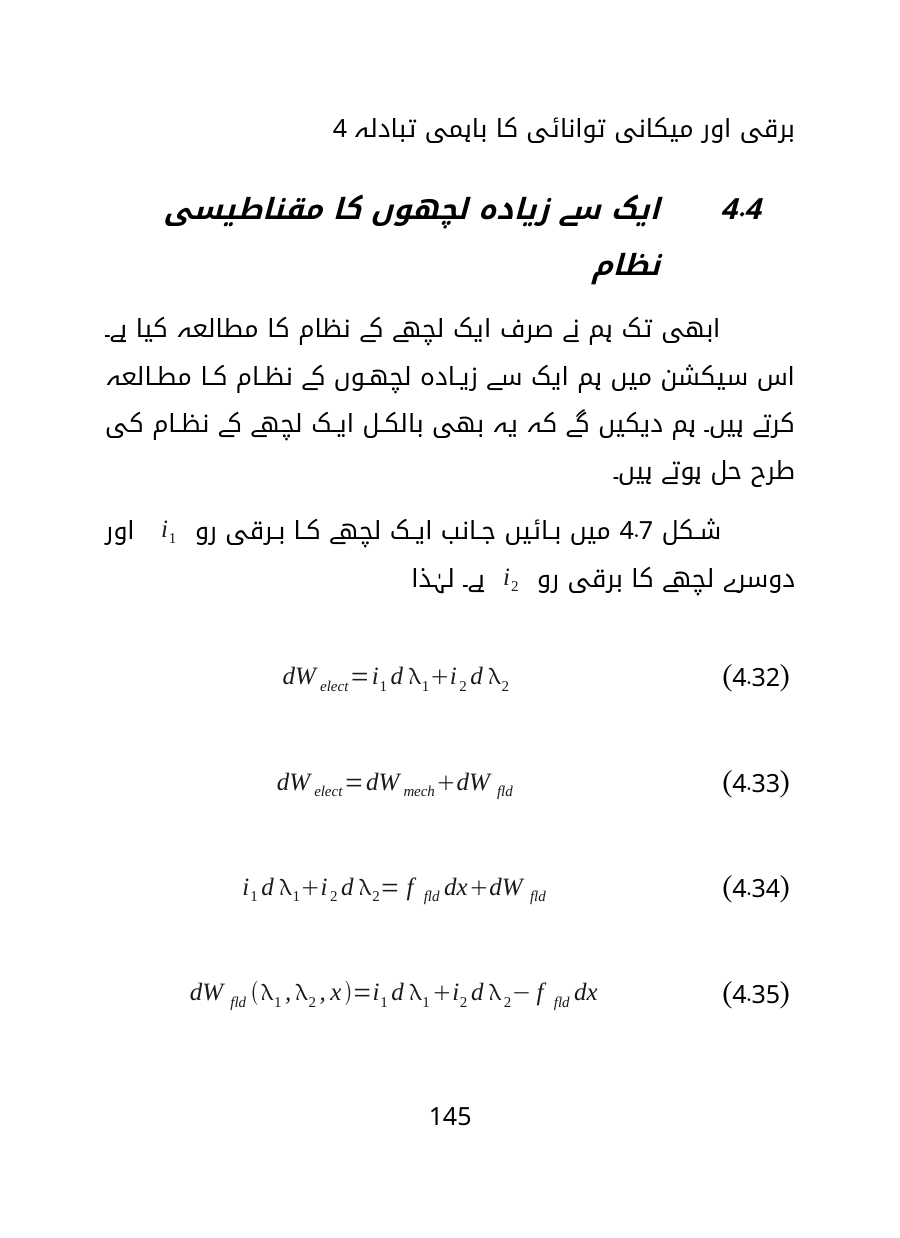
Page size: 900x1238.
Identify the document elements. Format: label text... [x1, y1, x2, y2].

text شکل 4.7 میں بائیں جانب ایک لچھے کا برقی رو اور دوسرے لچھے کا برقی روہے۔ لہٰذا [105, 508, 795, 602]
subtitle ایک سے زیادہ لچھوں کا مقناطیسی نظام [105, 182, 720, 293]
table_header (4.32) [678, 649, 795, 720]
table_header [105, 649, 678, 720]
table_header (4.34) [675, 860, 795, 931]
text ابھی تک ہم نے صرف ایک لچھے کے نظام کا مطالعہ کیا ہے۔ اس سیکشن میں ہم ایک سے زیادہ لچھوں کے نظام کا مطالعہ کرتے ہیں۔ ہم دیکیں گے کہ یہ بھی بالکل ایک لچھے کے نظام کی طرح حل ہوتے ہیں۔ [105, 306, 795, 495]
table_header [105, 965, 674, 1037]
table_header (4.35) [674, 965, 795, 1037]
table_header [105, 860, 675, 931]
table_header [105, 754, 676, 826]
table_header (4.33) [676, 754, 795, 826]
